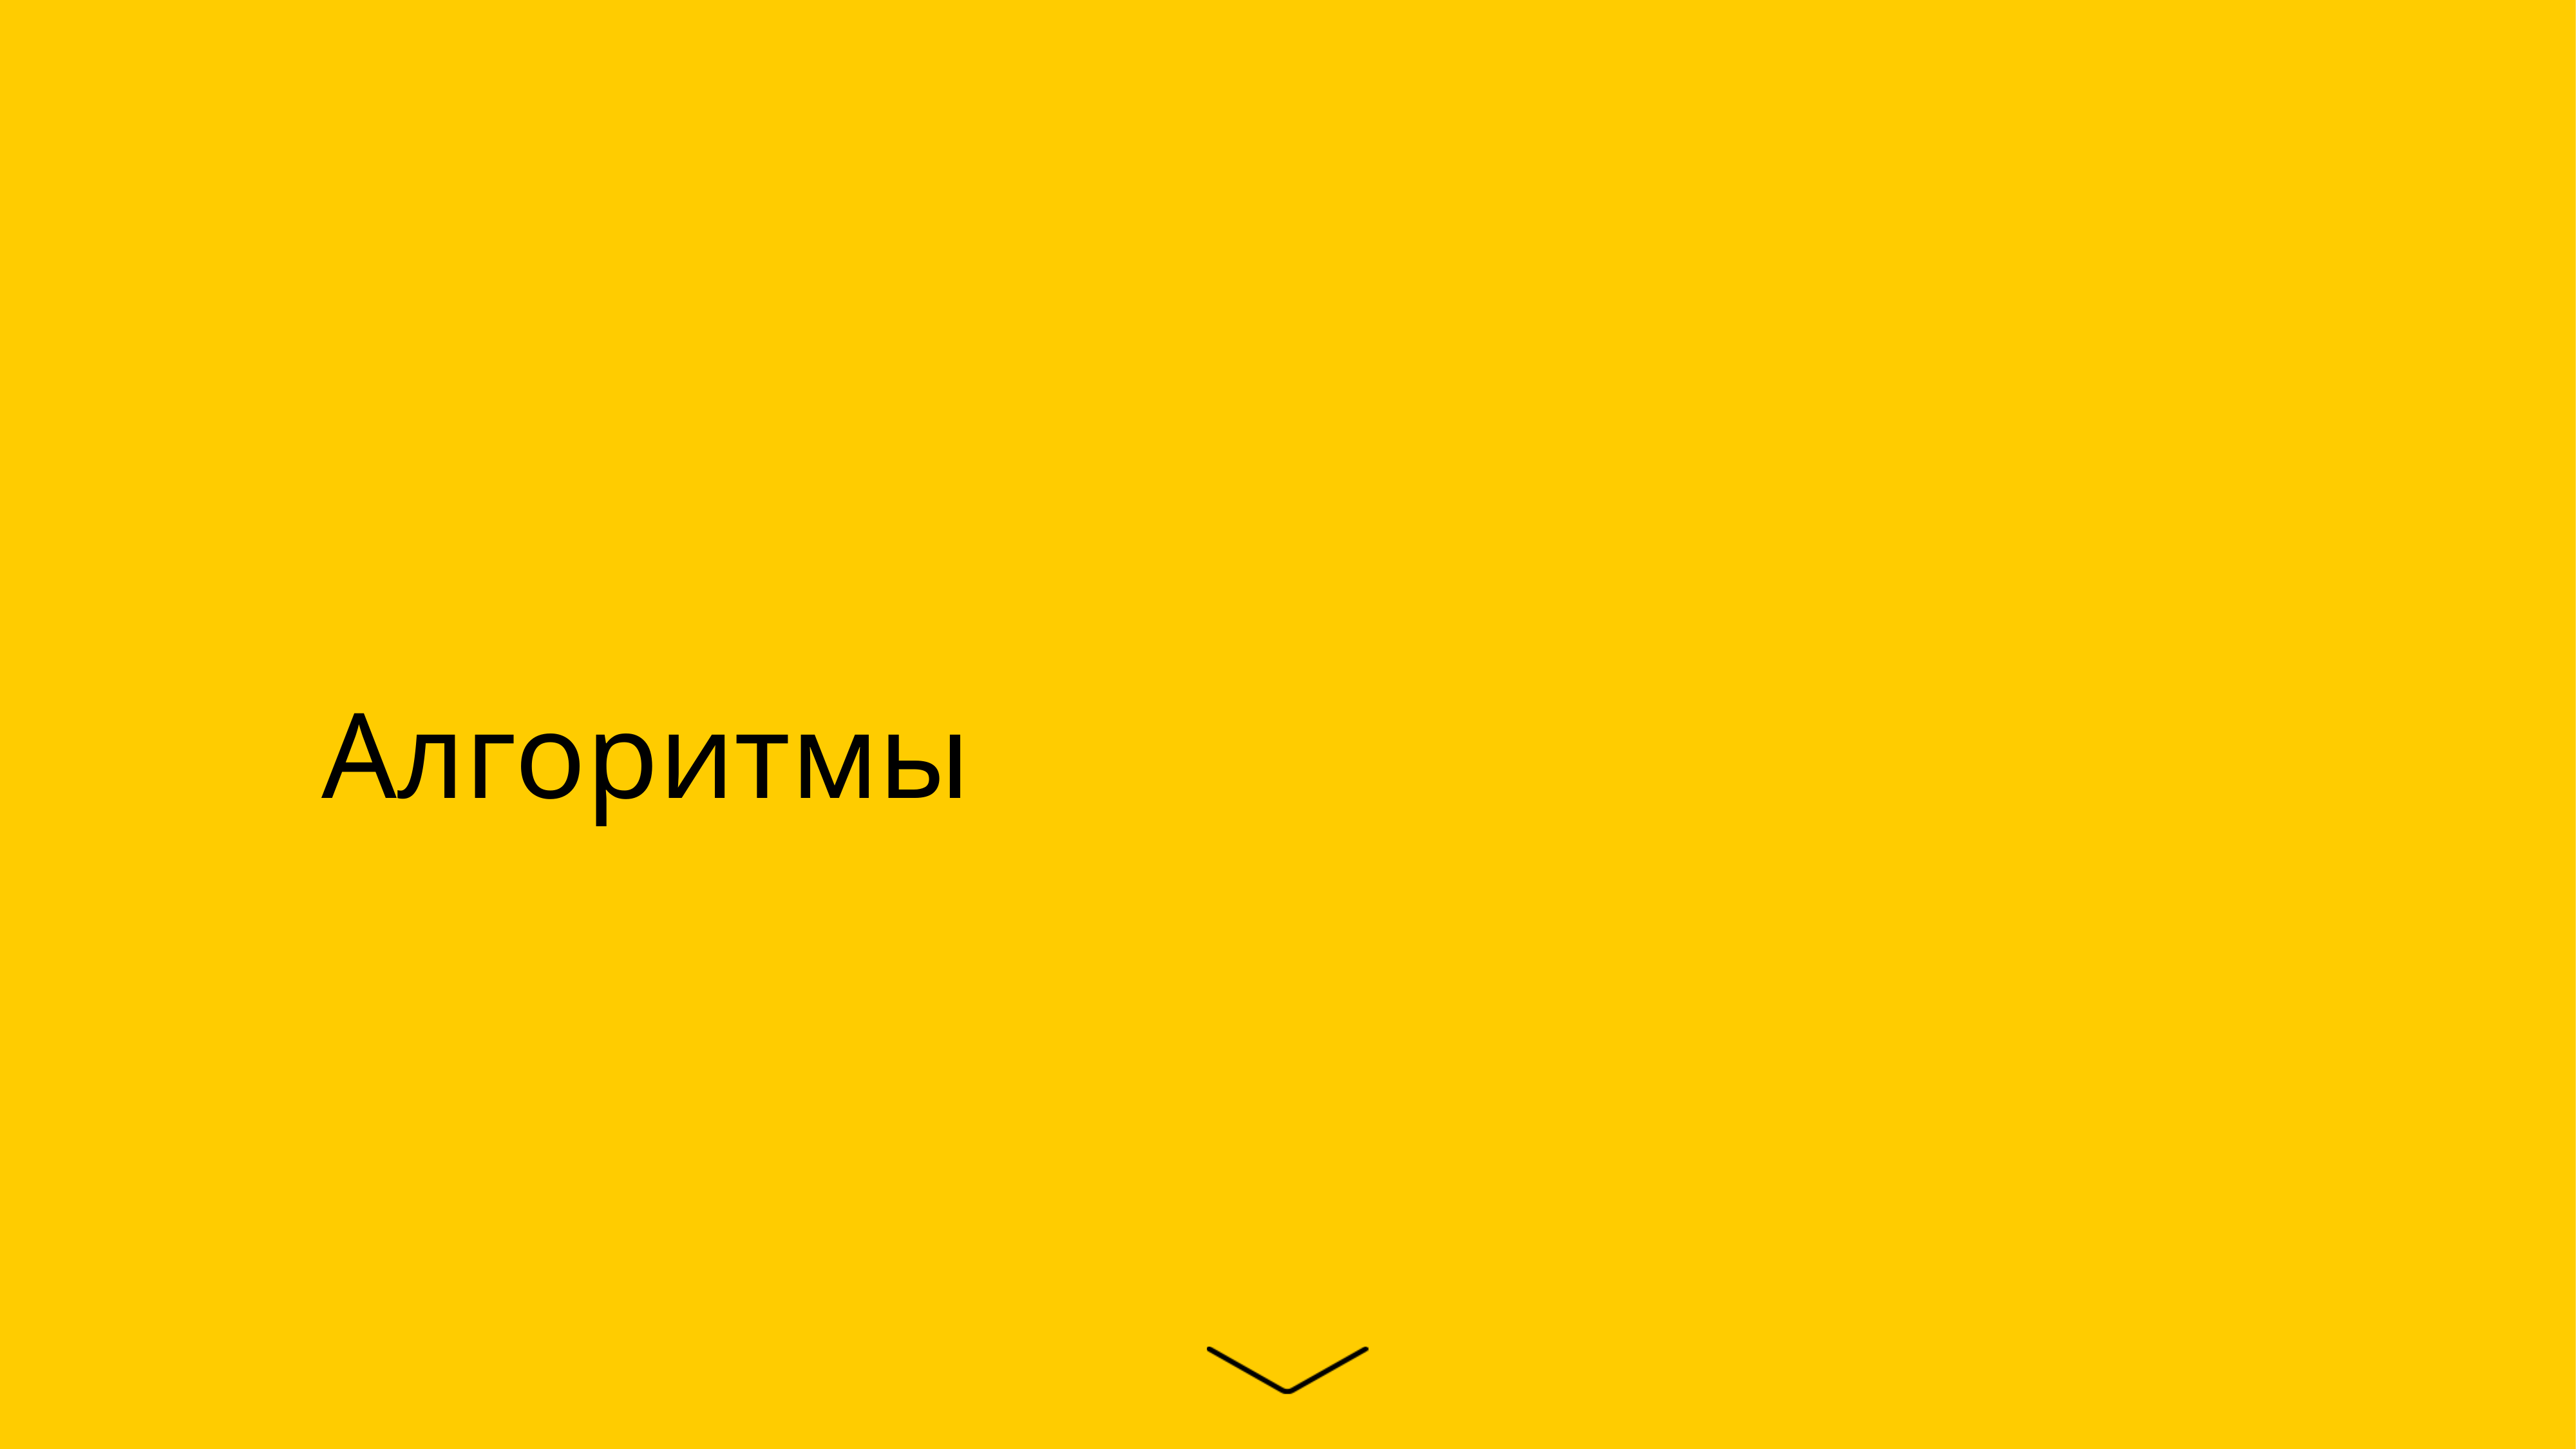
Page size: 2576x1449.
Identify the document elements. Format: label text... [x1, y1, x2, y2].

title Алгоритмы [321, 429, 2253, 1074]
picture [1207, 1347, 1368, 1396]
